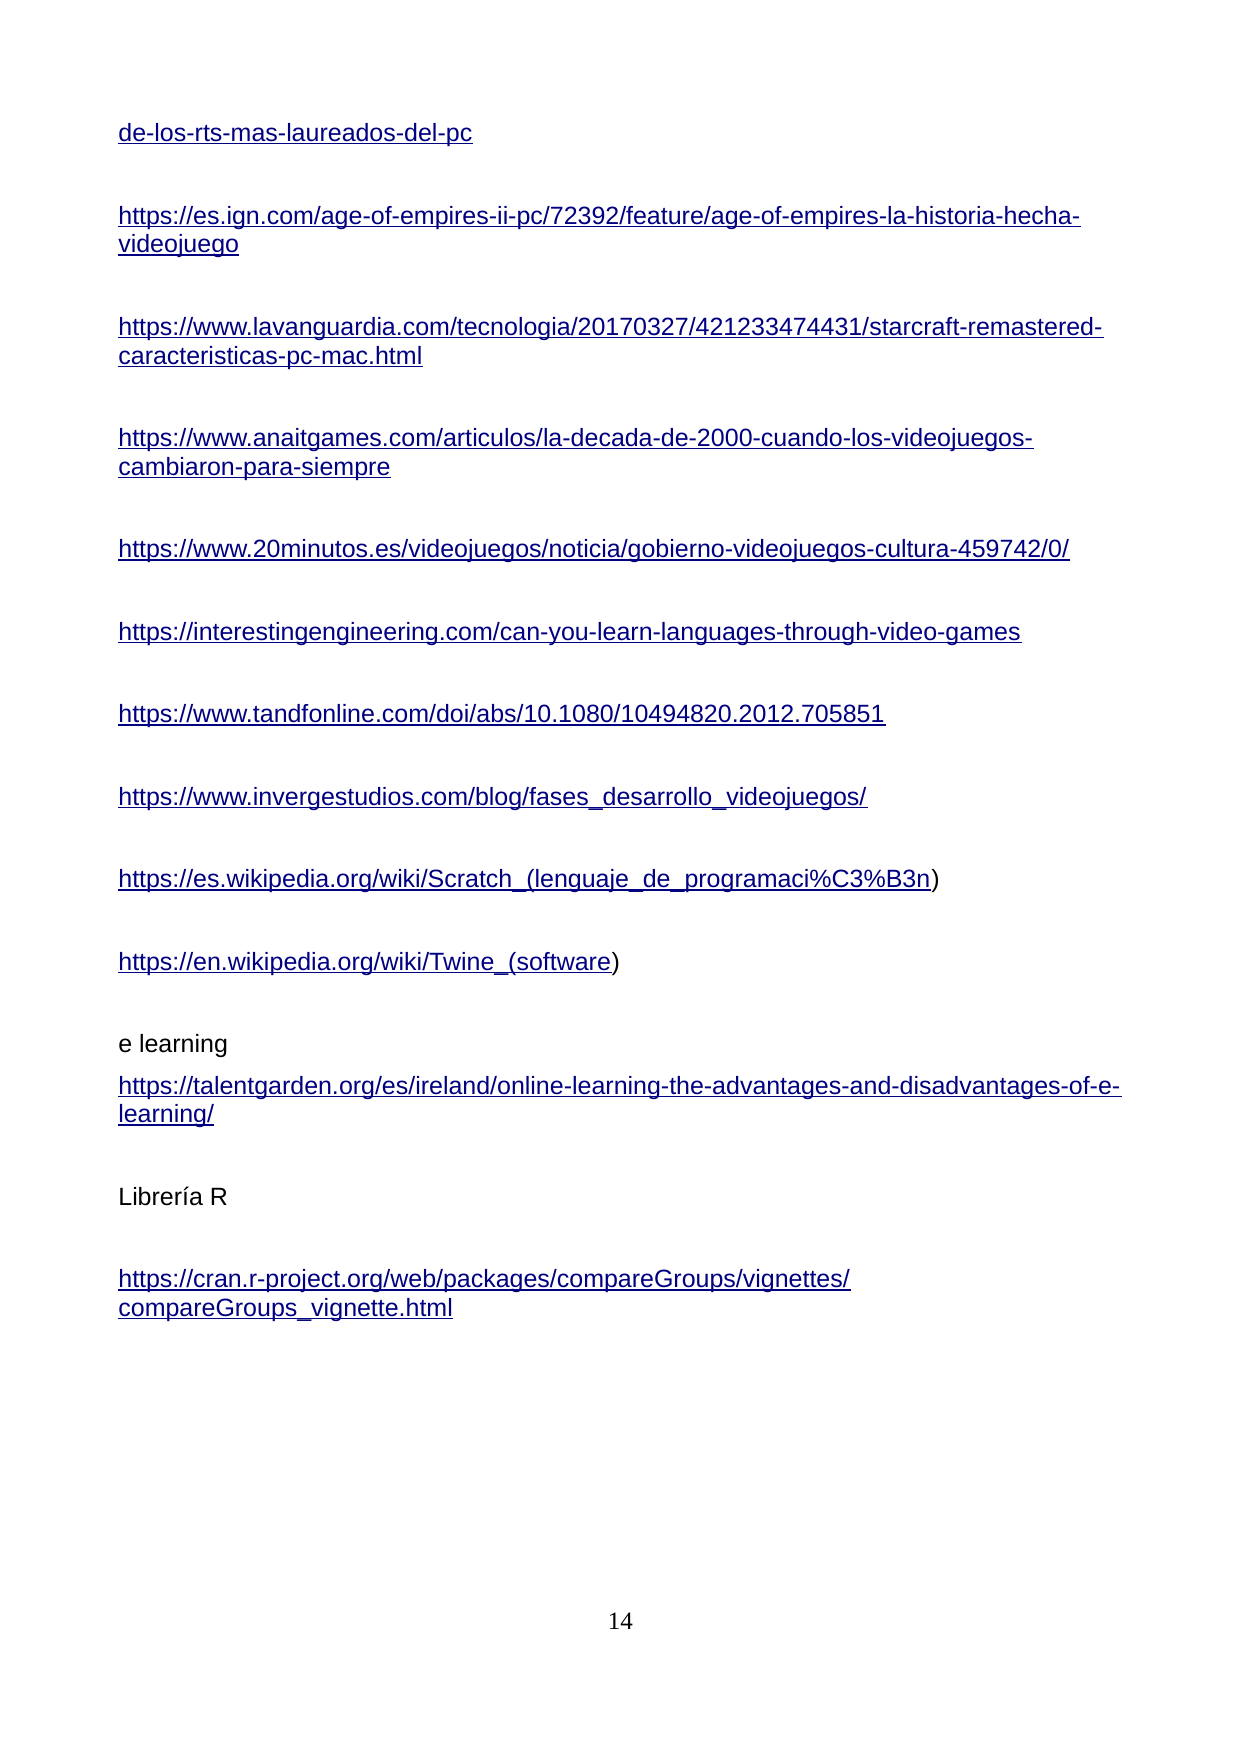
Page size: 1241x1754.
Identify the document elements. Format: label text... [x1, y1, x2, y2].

text https://www.20minutos.es/videojuegos/noticia/gobierno-videojuegos-cultura-459742/0/ [118, 534, 1122, 563]
text https://www.invergestudios.com/blog/fases_desarrollo_videojuegos/ [118, 782, 1122, 811]
text https://interestingengineering.com/can-you-learn-languages-through-video-games [118, 617, 1122, 646]
text learning/ [118, 1097, 1122, 1128]
text Librería R [118, 1182, 1122, 1211]
text e learning [118, 1029, 1122, 1058]
text https://es.ign.com/age-of-empires-ii-pc/72392/feature/age-of-empires-la-historia-hecha-videojuego [118, 201, 1122, 258]
text https://www.lavanguardia.com/tecnologia/20170327/421233474431/starcraft-remastered-caracteristicas-pc-mac.html [118, 312, 1122, 369]
text de-los-rts-mas-laureados-del-pc [118, 118, 1122, 147]
text https://talentgarden.org/es/ireland/online-learning-the-advantages-and-disadvantages-of-e- [118, 1071, 1122, 1096]
text https://www.anaitgames.com/articulos/la-decada-de-2000-cuando-los-videojuegos-cambiaron-para-siempre [118, 423, 1122, 481]
text https://es.wikipedia.org/wiki/Scratch_(lenguaje_de_programaci%C3%B3n) [118, 864, 1122, 893]
text https://cran.r-project.org/web/packages/compareGroups/vignettes/compareGroups_vignette.html [118, 1264, 1122, 1322]
text https://www.tandfonline.com/doi/abs/10.1080/10494820.2012.705851 [118, 699, 1122, 728]
text https://en.wikipedia.org/wiki/Twine_(software) [118, 947, 1122, 976]
